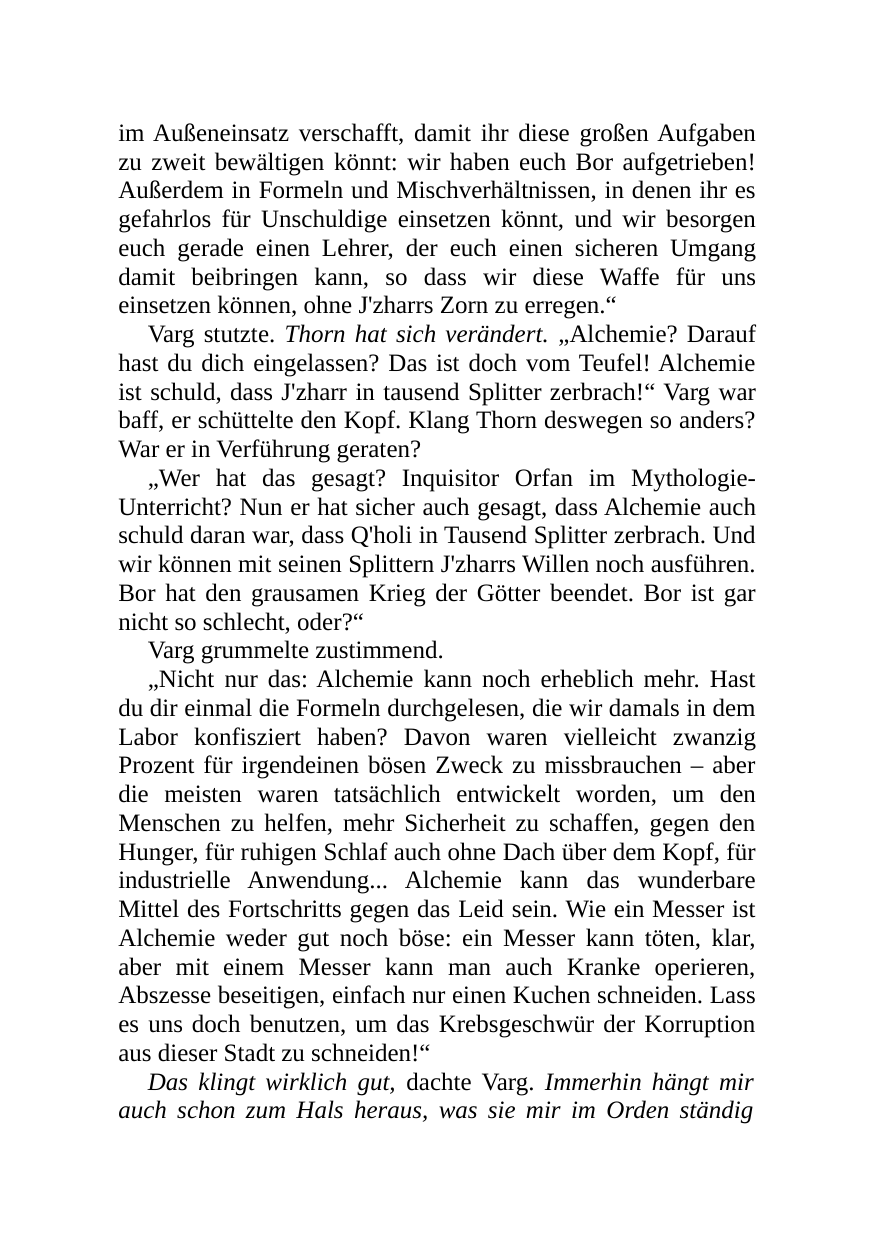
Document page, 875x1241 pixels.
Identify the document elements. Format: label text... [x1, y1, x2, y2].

text Varg stutzte. Thorn hat sich verändert. „Alchemie? Darauf hast du dich eingelassen? Das ist doch vom Teufel! Alchemie ist schuld, dass J'zharr in tausend Splitter zerbrach!“ Varg war baff, er schüttelte den Kopf. Klang Thorn deswegen so anders? War er in Verführung geraten? [118, 319, 756, 463]
text Das klingt wirklich gut, dachte Varg. Immerhin hängt mir auch schon zum Hals heraus, was sie mir im Orden ständig [118, 1067, 756, 1124]
text im Außeneinsatz verschafft, damit ihr diese großen Aufgaben zu zweit bewältigen könnt: wir haben euch Bor aufgetrieben! Außerdem in Formeln und Mischverhältnissen, in denen ihr es gefahrlos für Unschuldige einsetzen könnt, und wir besorgen euch gerade einen Lehrer, der euch einen sicheren Umgang damit beibringen kann, so dass wir diese Waffe für uns einsetzen können, ohne J'zharrs Zorn zu erregen.“ [118, 118, 756, 319]
text „Wer hat das gesagt? Inquisitor Orfan im Mythologie-Unterricht? Nun er hat sicher auch gesagt, dass Alchemie auch schuld daran war, dass Q'holi in Tausend Splitter zerbrach. Und wir können mit seinen Splittern J'zharrs Willen noch ausführen. Bor hat den grausamen Krieg der Götter beendet. Bor ist gar nicht so schlecht, oder?“ [118, 463, 756, 636]
text „Nicht nur das: Alchemie kann noch erheblich mehr. Hast du dir einmal die Formeln durchgelesen, die wir damals in dem Labor konfisziert haben? Davon waren vielleicht zwanzig Prozent für irgendeinen bösen Zweck zu missbrauchen – aber die meisten waren tatsächlich entwickelt worden, um den Menschen zu helfen, mehr Sicherheit zu schaffen, gegen den Hunger, für ruhigen Schlaf auch ohne Dach über dem Kopf, für industrielle Anwendung... Alchemie kann das wunderbare Mittel des Fortschritts gegen das Leid sein. Wie ein Messer ist Alchemie weder gut noch böse: ein Messer kann töten, klar, aber mit einem Messer kann man auch Kranke operieren, Abszesse beseitigen, einfach nur einen Kuchen schneiden. Lass es uns doch benutzen, um das Krebsgeschwür der Korruption aus dieser Stadt zu schneiden!“ [118, 664, 756, 1067]
text Varg grummelte zustimmend. [118, 636, 756, 664]
